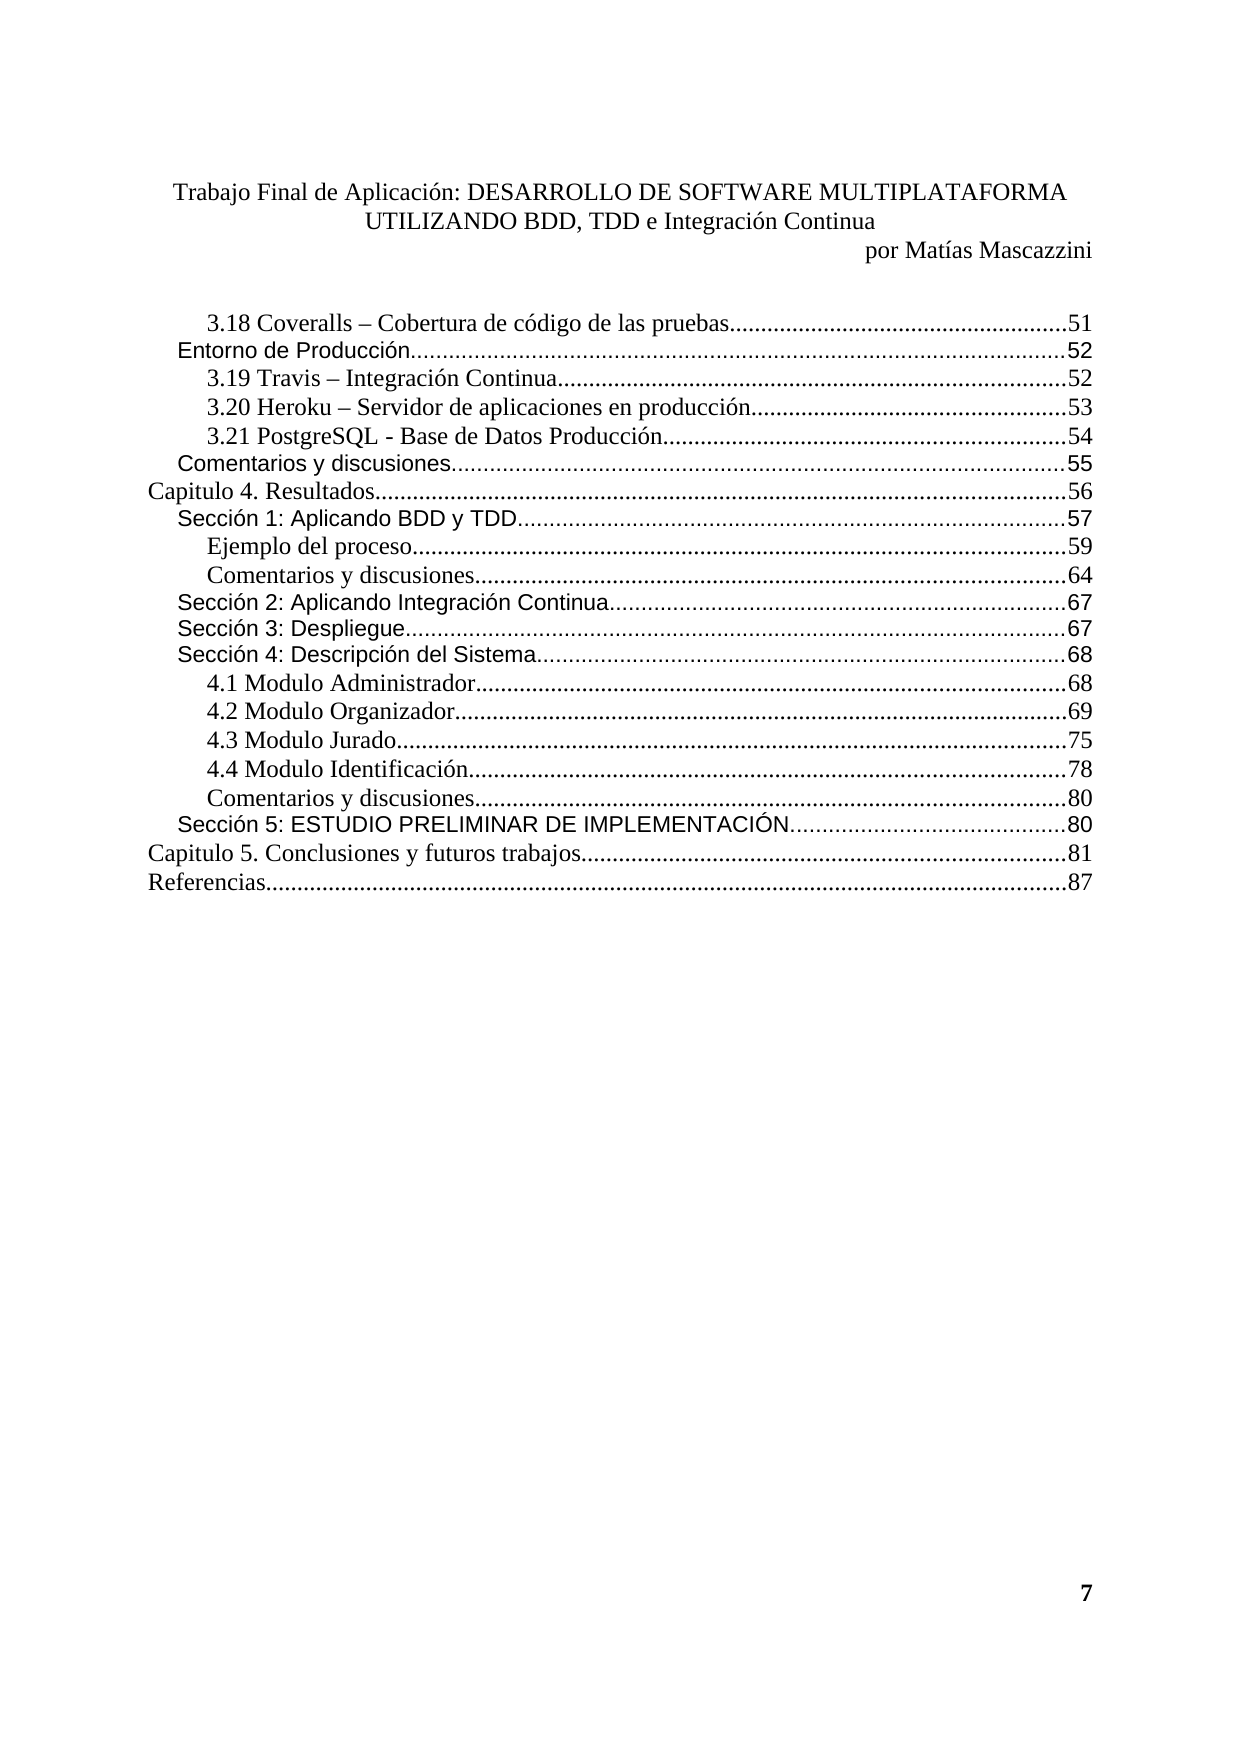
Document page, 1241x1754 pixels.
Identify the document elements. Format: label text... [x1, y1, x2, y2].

text 4.3 Modulo Jurado. 75 [207, 725, 1093, 754]
text Sección 3: Despliegue. 67 [177, 615, 1093, 641]
text Sección 1: Aplicando BDD y TDD. 57 [177, 505, 1093, 531]
text 4.2 Modulo Organizador. 69 [207, 696, 1093, 725]
text Capitulo 4. Resultados 56 [148, 476, 1093, 505]
text Comentarios y discusiones. 80 [207, 783, 1093, 811]
text Entorno de Producción 52 [177, 337, 1093, 363]
text 3.20 Heroku – Servidor de aplicaciones en producción. 53 [207, 392, 1093, 421]
text Sección 5: ESTUDIO PRELIMINAR DE IMPLEMENTACIÓN. 80 [177, 811, 1093, 838]
text 3.21 PostgreSQL - Base de Datos Producción. 54 [207, 421, 1093, 450]
text 4.4 Modulo Identificación. 78 [207, 754, 1093, 783]
text Capitulo 5. Conclusiones y futuros trabajos 81 [148, 838, 1093, 867]
text Comentarios y discusiones. 55 [177, 450, 1093, 476]
text Referencias 87 [148, 867, 1093, 895]
text Sección 2: Aplicando Integración Continua. 67 [177, 589, 1093, 615]
text Comentarios y discusiones. 64 [207, 560, 1093, 589]
text Ejemplo del proceso. 59 [207, 531, 1093, 560]
text 4.1 Modulo Administrador. 68 [207, 668, 1093, 696]
text 3.18 Coveralls – Cobertura de código de las pruebas. 51 [207, 308, 1093, 337]
text Sección 4: Descripción del Sistema. 68 [177, 641, 1093, 668]
text 3.19 Travis – Integración Continua. 52 [207, 363, 1093, 392]
